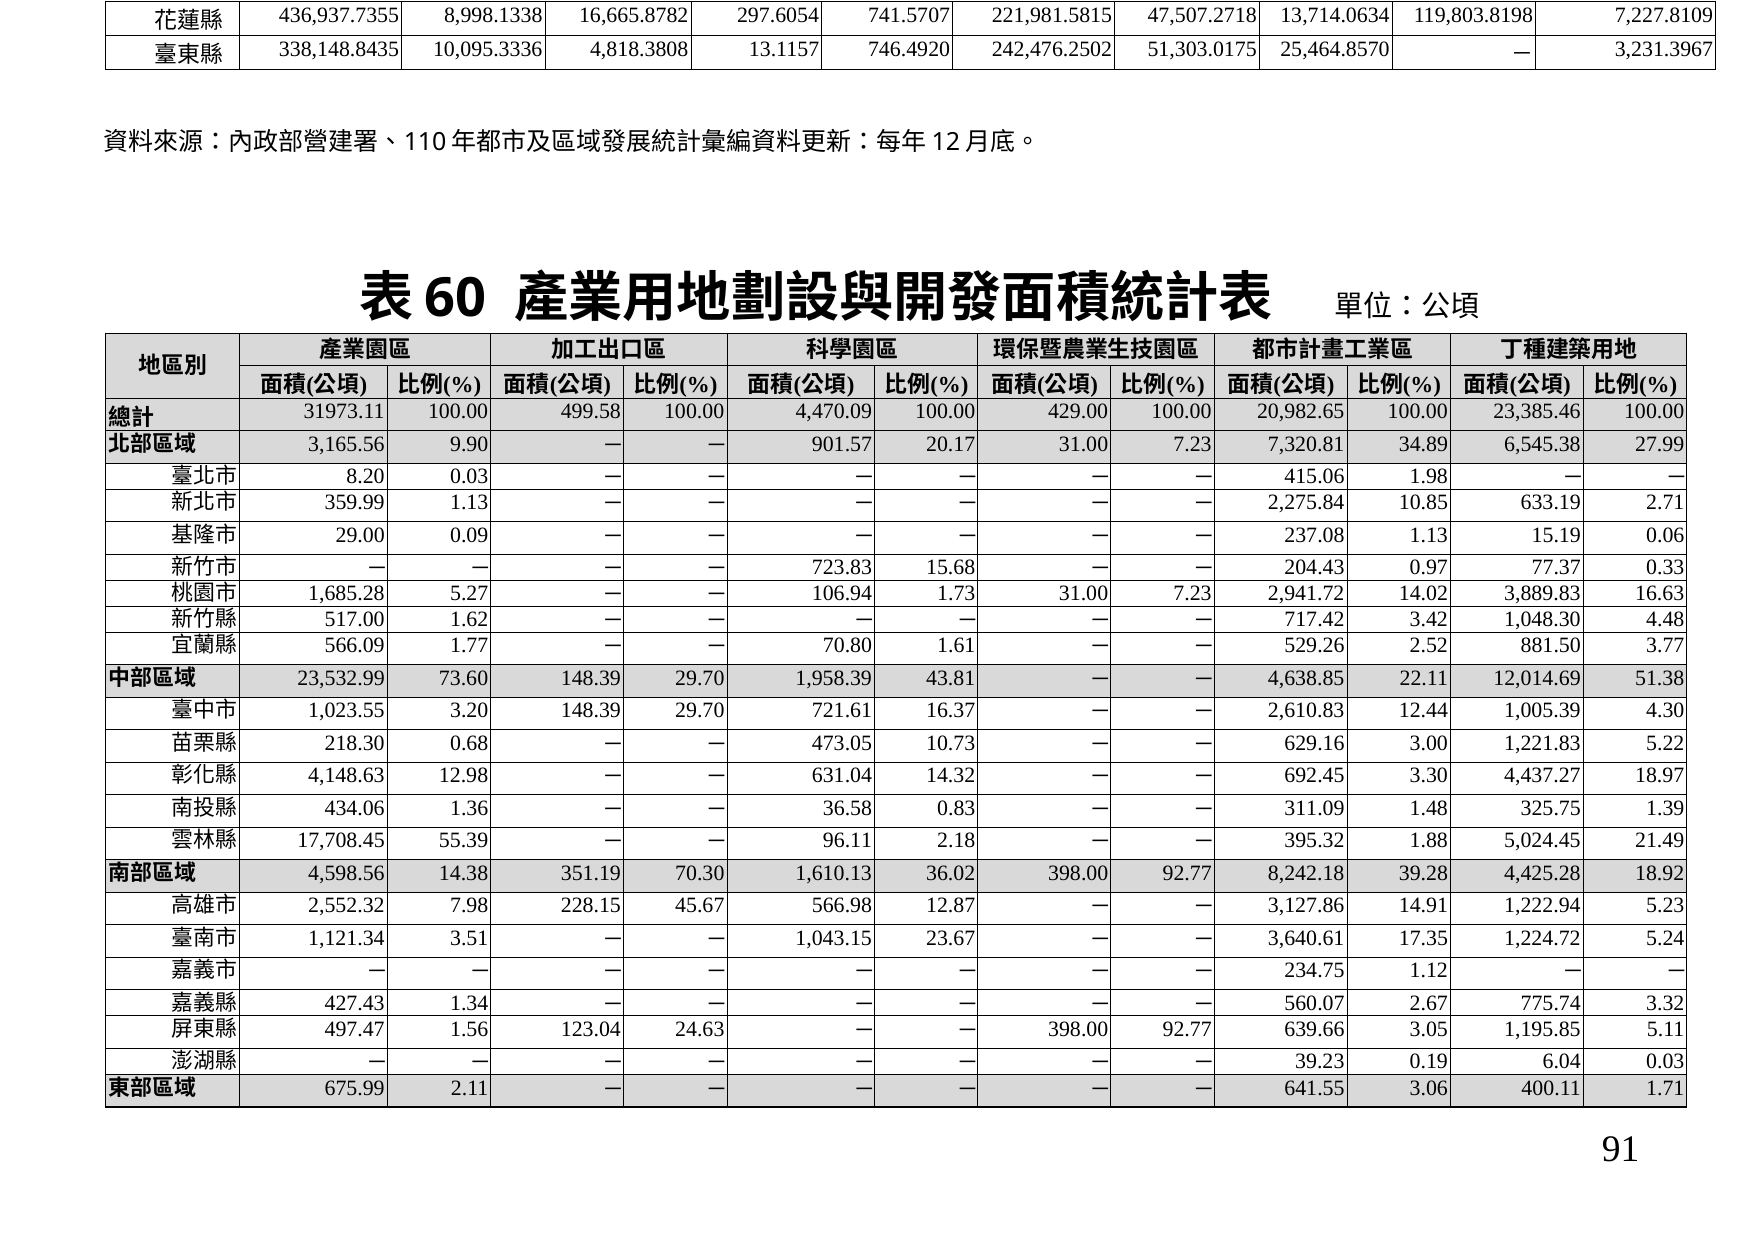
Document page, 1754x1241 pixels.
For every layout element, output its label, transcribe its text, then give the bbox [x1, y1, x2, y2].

table_cell 119,803.8198 [1393, 2, 1535, 35]
table_cell 106.94 [728, 581, 874, 606]
table_cell 415.06 [1215, 464, 1347, 489]
table_cell ─ [978, 795, 1110, 827]
table_cell ─ [624, 555, 727, 580]
table_cell ─ [1584, 958, 1686, 989]
table_cell ─ [875, 522, 977, 554]
table_cell ─ [875, 1016, 977, 1048]
table_cell ─ [1111, 1075, 1214, 1106]
table_cell 中部區域 [106, 665, 239, 697]
table_cell 2,552.32 [240, 893, 387, 924]
table_cell ─ [875, 958, 977, 989]
table_cell 517.00 [240, 607, 387, 632]
table_cell 東部區域 [106, 1075, 239, 1106]
table_cell 5.22 [1584, 730, 1686, 762]
table_cell ─ [978, 490, 1110, 521]
table_cell 面積(公頃) [1215, 366, 1347, 398]
table_cell 1,121.34 [240, 925, 387, 957]
table_cell 1.62 [388, 607, 490, 632]
table_cell ─ [1111, 958, 1214, 989]
table_cell 5.11 [1584, 1016, 1686, 1048]
table_cell 123.04 [491, 1016, 623, 1048]
table_cell 23,385.46 [1451, 399, 1583, 430]
table_cell 5,024.45 [1451, 828, 1583, 859]
table_cell ─ [491, 464, 623, 489]
table_cell ─ [728, 1049, 874, 1074]
table_cell 100.00 [624, 399, 727, 430]
table_header 加工出口區 [491, 334, 727, 365]
table_cell 55.39 [388, 828, 490, 859]
table_cell 9.90 [388, 431, 490, 463]
table_cell 4,437.27 [1451, 763, 1583, 794]
table_cell 比例(%) [1348, 366, 1450, 398]
table_cell ─ [728, 1016, 874, 1048]
table_cell 25,464.8570 [1260, 36, 1392, 69]
table_cell 27.99 [1584, 431, 1686, 463]
table_cell 31.00 [978, 581, 1110, 606]
table_cell 4,148.63 [240, 763, 387, 794]
table_cell 15.19 [1451, 522, 1583, 554]
table_cell 1.73 [875, 581, 977, 606]
table_cell ─ [978, 828, 1110, 859]
table_cell ─ [875, 464, 977, 489]
table_cell ─ [978, 555, 1110, 580]
table_cell 434.06 [240, 795, 387, 827]
table_cell 0.09 [388, 522, 490, 554]
table_cell 641.55 [1215, 1075, 1347, 1106]
table_cell ─ [491, 555, 623, 580]
table_cell 100.00 [875, 399, 977, 430]
table_cell 13.1157 [692, 36, 821, 69]
table_cell 1.34 [388, 990, 490, 1015]
table_cell 比例(%) [875, 366, 977, 398]
table_cell ─ [978, 607, 1110, 632]
table_cell 8.20 [240, 464, 387, 489]
table_cell 499.58 [491, 399, 623, 430]
table_cell ─ [624, 730, 727, 762]
table_cell ─ [1451, 958, 1583, 989]
table_cell 92.77 [1111, 860, 1214, 892]
table_cell 45.67 [624, 893, 727, 924]
table_cell 澎湖縣 [106, 1049, 239, 1074]
table_cell 總計 [106, 399, 239, 430]
table_cell 429.00 [978, 399, 1110, 430]
table_header 丁種建築用地 [1451, 334, 1686, 365]
table_cell ─ [491, 633, 623, 664]
table_cell 宜蘭縣 [106, 633, 239, 664]
table_cell 面積(公頃) [240, 366, 387, 398]
table_cell ─ [624, 795, 727, 827]
table_cell 12.44 [1348, 698, 1450, 729]
table_cell 2.71 [1584, 490, 1686, 521]
table_cell ─ [240, 555, 387, 580]
table_cell 比例(%) [1111, 366, 1214, 398]
table_cell 南投縣 [106, 795, 239, 827]
table_cell 3,165.56 [240, 431, 387, 463]
table_cell 17.35 [1348, 925, 1450, 957]
table_cell 22.11 [1348, 665, 1450, 697]
table_cell 新竹市 [106, 555, 239, 580]
table_cell 325.75 [1451, 795, 1583, 827]
table_cell ─ [624, 431, 727, 463]
table_cell ─ [875, 607, 977, 632]
table_cell 比例(%) [388, 366, 490, 398]
table_cell 36.58 [728, 795, 874, 827]
table_cell 7,227.8109 [1536, 2, 1715, 35]
table_cell 6,545.38 [1451, 431, 1583, 463]
table_cell 4,425.28 [1451, 860, 1583, 892]
table_cell ─ [624, 464, 727, 489]
table_cell 234.75 [1215, 958, 1347, 989]
table_cell 566.98 [728, 893, 874, 924]
table_cell ─ [728, 1075, 874, 1106]
table_cell 嘉義市 [106, 958, 239, 989]
table_cell 51.38 [1584, 665, 1686, 697]
table_cell 529.26 [1215, 633, 1347, 664]
table_cell 3.00 [1348, 730, 1450, 762]
table_cell 70.30 [624, 860, 727, 892]
table_cell 5.23 [1584, 893, 1686, 924]
table_cell 3.51 [388, 925, 490, 957]
table_cell 臺南市 [106, 925, 239, 957]
table_cell 1.71 [1584, 1075, 1686, 1106]
table_cell 7,320.81 [1215, 431, 1347, 463]
table_cell 16.63 [1584, 581, 1686, 606]
table_cell 148.39 [491, 665, 623, 697]
table_cell 746.4920 [822, 36, 952, 69]
table_cell 566.09 [240, 633, 387, 664]
table_cell 14.91 [1348, 893, 1450, 924]
table_cell ─ [875, 1049, 977, 1074]
table_cell 10.73 [875, 730, 977, 762]
table_cell ─ [978, 1049, 1110, 1074]
table_cell 560.07 [1215, 990, 1347, 1015]
table_cell 775.74 [1451, 990, 1583, 1015]
table_cell ─ [388, 958, 490, 989]
table_cell 4.48 [1584, 607, 1686, 632]
table_cell ─ [978, 763, 1110, 794]
table_cell 3,231.3967 [1536, 36, 1715, 69]
table_cell － [1393, 36, 1535, 69]
table_cell ─ [491, 1075, 623, 1106]
table_cell 631.04 [728, 763, 874, 794]
table_cell 1.88 [1348, 828, 1450, 859]
table_cell 47,507.2718 [1115, 2, 1259, 35]
table_cell ─ [728, 990, 874, 1015]
table_cell 338,148.8435 [240, 36, 401, 69]
table_cell 100.00 [388, 399, 490, 430]
table_cell 7.23 [1111, 431, 1214, 463]
table_cell 3.30 [1348, 763, 1450, 794]
table_cell 2.18 [875, 828, 977, 859]
table_cell 427.43 [240, 990, 387, 1015]
table_cell ─ [728, 522, 874, 554]
table_cell ─ [624, 990, 727, 1015]
table_cell 臺中市 [106, 698, 239, 729]
table_cell 1,195.85 [1451, 1016, 1583, 1048]
subtitle 資料來源：內政部營建署、110年都市及區域發展統計彙編資料更新：每年12月底。 [103, 70, 1639, 183]
table_header 產業園區 [240, 334, 490, 365]
table_cell 7.98 [388, 893, 490, 924]
table_cell 901.57 [728, 431, 874, 463]
table_header 科學園區 [728, 334, 977, 365]
table_cell ─ [624, 490, 727, 521]
table_cell 7.23 [1111, 581, 1214, 606]
table_cell 面積(公頃) [728, 366, 874, 398]
table_cell 3.20 [388, 698, 490, 729]
table_cell 2,610.83 [1215, 698, 1347, 729]
table_cell ─ [978, 925, 1110, 957]
table_cell ─ [624, 522, 727, 554]
table_cell 8,242.18 [1215, 860, 1347, 892]
table_cell 0.19 [1348, 1049, 1450, 1074]
table_cell ─ [1111, 828, 1214, 859]
table_cell 717.42 [1215, 607, 1347, 632]
table_cell 嘉義縣 [106, 990, 239, 1015]
table_cell ─ [624, 763, 727, 794]
table_cell 南部區域 [106, 860, 239, 892]
table_cell 29.70 [624, 665, 727, 697]
table_cell 20,982.65 [1215, 399, 1347, 430]
table_cell 100.00 [1584, 399, 1686, 430]
table_cell 新竹縣 [106, 607, 239, 632]
table_cell 1.61 [875, 633, 977, 664]
table_cell ─ [1111, 990, 1214, 1015]
table_cell 36.02 [875, 860, 977, 892]
table_cell 18.97 [1584, 763, 1686, 794]
table_cell 臺東縣 [106, 36, 239, 69]
table_cell ─ [624, 828, 727, 859]
table_cell 359.99 [240, 490, 387, 521]
table_cell ─ [491, 490, 623, 521]
table_cell ─ [1111, 1049, 1214, 1074]
table_cell ─ [978, 522, 1110, 554]
table_cell ─ [491, 431, 623, 463]
table_cell 雲林縣 [106, 828, 239, 859]
table_cell 23,532.99 [240, 665, 387, 697]
table_cell ─ [491, 581, 623, 606]
table_cell 3.42 [1348, 607, 1450, 632]
table_cell 92.77 [1111, 1016, 1214, 1048]
table_cell ─ [624, 607, 727, 632]
table_cell ─ [728, 490, 874, 521]
table_cell 39.23 [1215, 1049, 1347, 1074]
table_cell 1.56 [388, 1016, 490, 1048]
table_cell 3,127.86 [1215, 893, 1347, 924]
table_cell ─ [978, 990, 1110, 1015]
table_cell 20.17 [875, 431, 977, 463]
table_cell ─ [875, 490, 977, 521]
table_cell 100.00 [1348, 399, 1450, 430]
table_cell ─ [1111, 925, 1214, 957]
table_cell 4.30 [1584, 698, 1686, 729]
table_cell 3,889.83 [1451, 581, 1583, 606]
table_cell 1,221.83 [1451, 730, 1583, 762]
table_cell ─ [240, 1049, 387, 1074]
table_cell 1.39 [1584, 795, 1686, 827]
table_cell 屏東縣 [106, 1016, 239, 1048]
table_cell ─ [624, 925, 727, 957]
table_cell ─ [388, 555, 490, 580]
table_cell ─ [388, 1049, 490, 1074]
table_cell 218.30 [240, 730, 387, 762]
table_cell 31973.11 [240, 399, 387, 430]
table_cell ─ [1111, 522, 1214, 554]
table_cell 741.5707 [822, 2, 952, 35]
table_cell 633.19 [1451, 490, 1583, 521]
table_header 都市計畫工業區 [1215, 334, 1450, 365]
table_cell 比例(%) [624, 366, 727, 398]
table_cell 497.47 [240, 1016, 387, 1048]
table_cell 5.24 [1584, 925, 1686, 957]
table_cell 1.36 [388, 795, 490, 827]
table_cell 29.70 [624, 698, 727, 729]
table_cell 436,937.7355 [240, 2, 401, 35]
table_cell 692.45 [1215, 763, 1347, 794]
table_cell ─ [978, 698, 1110, 729]
table_cell 1.13 [1348, 522, 1450, 554]
table_cell 473.05 [728, 730, 874, 762]
table_cell 5.27 [388, 581, 490, 606]
table_cell 桃園市 [106, 581, 239, 606]
table_cell 311.09 [1215, 795, 1347, 827]
table_cell ─ [624, 581, 727, 606]
table_cell 2,941.72 [1215, 581, 1347, 606]
table_header 地區別 [106, 334, 239, 398]
table_cell 臺北市 [106, 464, 239, 489]
table_cell 新北市 [106, 490, 239, 521]
table_cell ─ [624, 1075, 727, 1106]
table_cell 881.50 [1451, 633, 1583, 664]
table_cell 629.16 [1215, 730, 1347, 762]
table_cell 8,998.1338 [402, 2, 545, 35]
table_cell 面積(公頃) [491, 366, 623, 398]
table_cell 639.66 [1215, 1016, 1347, 1048]
table_cell 23.67 [875, 925, 977, 957]
table_cell 24.63 [624, 1016, 727, 1048]
table_cell ─ [1111, 555, 1214, 580]
table_cell 70.80 [728, 633, 874, 664]
table_cell ─ [491, 925, 623, 957]
table_cell 10.85 [1348, 490, 1450, 521]
table_cell 17,708.45 [240, 828, 387, 859]
table_cell 3.06 [1348, 1075, 1450, 1106]
table_cell 4,598.56 [240, 860, 387, 892]
table_cell 148.39 [491, 698, 623, 729]
table_cell 4,818.3808 [546, 36, 691, 69]
table_cell 51,303.0175 [1115, 36, 1259, 69]
table_cell 基隆市 [106, 522, 239, 554]
table_cell ─ [491, 958, 623, 989]
table_cell ─ [491, 1049, 623, 1074]
table_cell ─ [491, 990, 623, 1015]
table_cell ─ [1451, 464, 1583, 489]
table_cell 351.19 [491, 860, 623, 892]
subtitle 表60 產業用地劃設與開發面積統計表 單位：公頃 [103, 258, 1639, 333]
table_cell 221,981.5815 [953, 2, 1114, 35]
table_cell 0.03 [1584, 1049, 1686, 1074]
table_cell 242,476.2502 [953, 36, 1114, 69]
table_cell 3.05 [1348, 1016, 1450, 1048]
table_cell 1,005.39 [1451, 698, 1583, 729]
table_cell 1,222.94 [1451, 893, 1583, 924]
table_cell 1,685.28 [240, 581, 387, 606]
table_cell 14.38 [388, 860, 490, 892]
table_cell ─ [1111, 893, 1214, 924]
table_cell 0.33 [1584, 555, 1686, 580]
table_cell 237.08 [1215, 522, 1347, 554]
table_cell 34.89 [1348, 431, 1450, 463]
table_cell ─ [978, 893, 1110, 924]
table_cell 2.11 [388, 1075, 490, 1106]
table_cell 高雄市 [106, 893, 239, 924]
table_cell ─ [1111, 763, 1214, 794]
table_cell 北部區域 [106, 431, 239, 463]
table_cell 12.87 [875, 893, 977, 924]
table_cell 29.00 [240, 522, 387, 554]
table_cell 228.15 [491, 893, 623, 924]
table_cell 398.00 [978, 860, 1110, 892]
table_cell ─ [491, 828, 623, 859]
table_cell 77.37 [1451, 555, 1583, 580]
table_cell 3.77 [1584, 633, 1686, 664]
table_cell 4,470.09 [728, 399, 874, 430]
table_cell 13,714.0634 [1260, 2, 1392, 35]
table_cell ─ [491, 607, 623, 632]
table_cell 面積(公頃) [1451, 366, 1583, 398]
table_cell 0.03 [388, 464, 490, 489]
table_cell 2,275.84 [1215, 490, 1347, 521]
table_cell ─ [240, 958, 387, 989]
table_cell ─ [978, 958, 1110, 989]
table_cell ─ [728, 958, 874, 989]
table_cell ─ [978, 1075, 1110, 1106]
table_cell 721.61 [728, 698, 874, 729]
table_cell ─ [624, 633, 727, 664]
table_cell 16,665.8782 [546, 2, 691, 35]
table_cell 1,224.72 [1451, 925, 1583, 957]
table_cell 1,958.39 [728, 665, 874, 697]
table_cell 1.12 [1348, 958, 1450, 989]
table_cell 花蓮縣 [106, 2, 239, 35]
table_cell ─ [1111, 464, 1214, 489]
table_cell 96.11 [728, 828, 874, 859]
table_cell 2.67 [1348, 990, 1450, 1015]
table_cell 1.77 [388, 633, 490, 664]
table_cell ─ [1584, 464, 1686, 489]
table_cell ─ [491, 763, 623, 794]
table_cell 0.97 [1348, 555, 1450, 580]
table_cell 0.06 [1584, 522, 1686, 554]
table_cell 1,048.30 [1451, 607, 1583, 632]
table_cell 297.6054 [692, 2, 821, 35]
table_cell 1,043.15 [728, 925, 874, 957]
table_cell 10,095.3336 [402, 36, 545, 69]
table_cell 18.92 [1584, 860, 1686, 892]
table_cell 6.04 [1451, 1049, 1583, 1074]
table_cell 73.60 [388, 665, 490, 697]
table_cell 比例(%) [1584, 366, 1686, 398]
table_cell 15.68 [875, 555, 977, 580]
table_cell ─ [491, 730, 623, 762]
table_cell 1,023.55 [240, 698, 387, 729]
table_cell 彰化縣 [106, 763, 239, 794]
table_cell 21.49 [1584, 828, 1686, 859]
table_cell ─ [978, 633, 1110, 664]
table_cell 398.00 [978, 1016, 1110, 1048]
table_cell ─ [1111, 730, 1214, 762]
table_cell 2.52 [1348, 633, 1450, 664]
table_cell 苗栗縣 [106, 730, 239, 762]
table_cell 395.32 [1215, 828, 1347, 859]
table_cell ─ [875, 990, 977, 1015]
table_cell ─ [1111, 795, 1214, 827]
table_cell ─ [728, 607, 874, 632]
table_cell 12.98 [388, 763, 490, 794]
table_cell 31.00 [978, 431, 1110, 463]
table_cell 39.28 [1348, 860, 1450, 892]
table_cell ─ [978, 730, 1110, 762]
table_cell 16.37 [875, 698, 977, 729]
table_cell 1.13 [388, 490, 490, 521]
table_cell 43.81 [875, 665, 977, 697]
table_cell ─ [728, 464, 874, 489]
table_cell 1.98 [1348, 464, 1450, 489]
table_cell ─ [978, 665, 1110, 697]
table_cell 面積(公頃) [978, 366, 1110, 398]
table_cell ─ [624, 1049, 727, 1074]
table_cell 14.02 [1348, 581, 1450, 606]
table_cell ─ [1111, 633, 1214, 664]
table_cell 1,610.13 [728, 860, 874, 892]
table_cell ─ [875, 1075, 977, 1106]
table_cell ─ [624, 958, 727, 989]
table_cell ─ [1111, 698, 1214, 729]
table_cell 3,640.61 [1215, 925, 1347, 957]
table_cell ─ [491, 795, 623, 827]
table_cell 675.99 [240, 1075, 387, 1106]
table_cell ─ [1111, 665, 1214, 697]
table_cell ─ [978, 464, 1110, 489]
table_cell 4,638.85 [1215, 665, 1347, 697]
table_cell 14.32 [875, 763, 977, 794]
table_cell 0.83 [875, 795, 977, 827]
table_cell 204.43 [1215, 555, 1347, 580]
table_cell 0.68 [388, 730, 490, 762]
table_cell 1.48 [1348, 795, 1450, 827]
table_cell 3.32 [1584, 990, 1686, 1015]
table_cell ─ [491, 522, 623, 554]
table_cell ─ [1111, 607, 1214, 632]
table_cell 400.11 [1451, 1075, 1583, 1106]
table_header 環保暨農業生技園區 [978, 334, 1214, 365]
table_cell ─ [1111, 490, 1214, 521]
table_cell 100.00 [1111, 399, 1214, 430]
table_cell 12,014.69 [1451, 665, 1583, 697]
table_cell 723.83 [728, 555, 874, 580]
